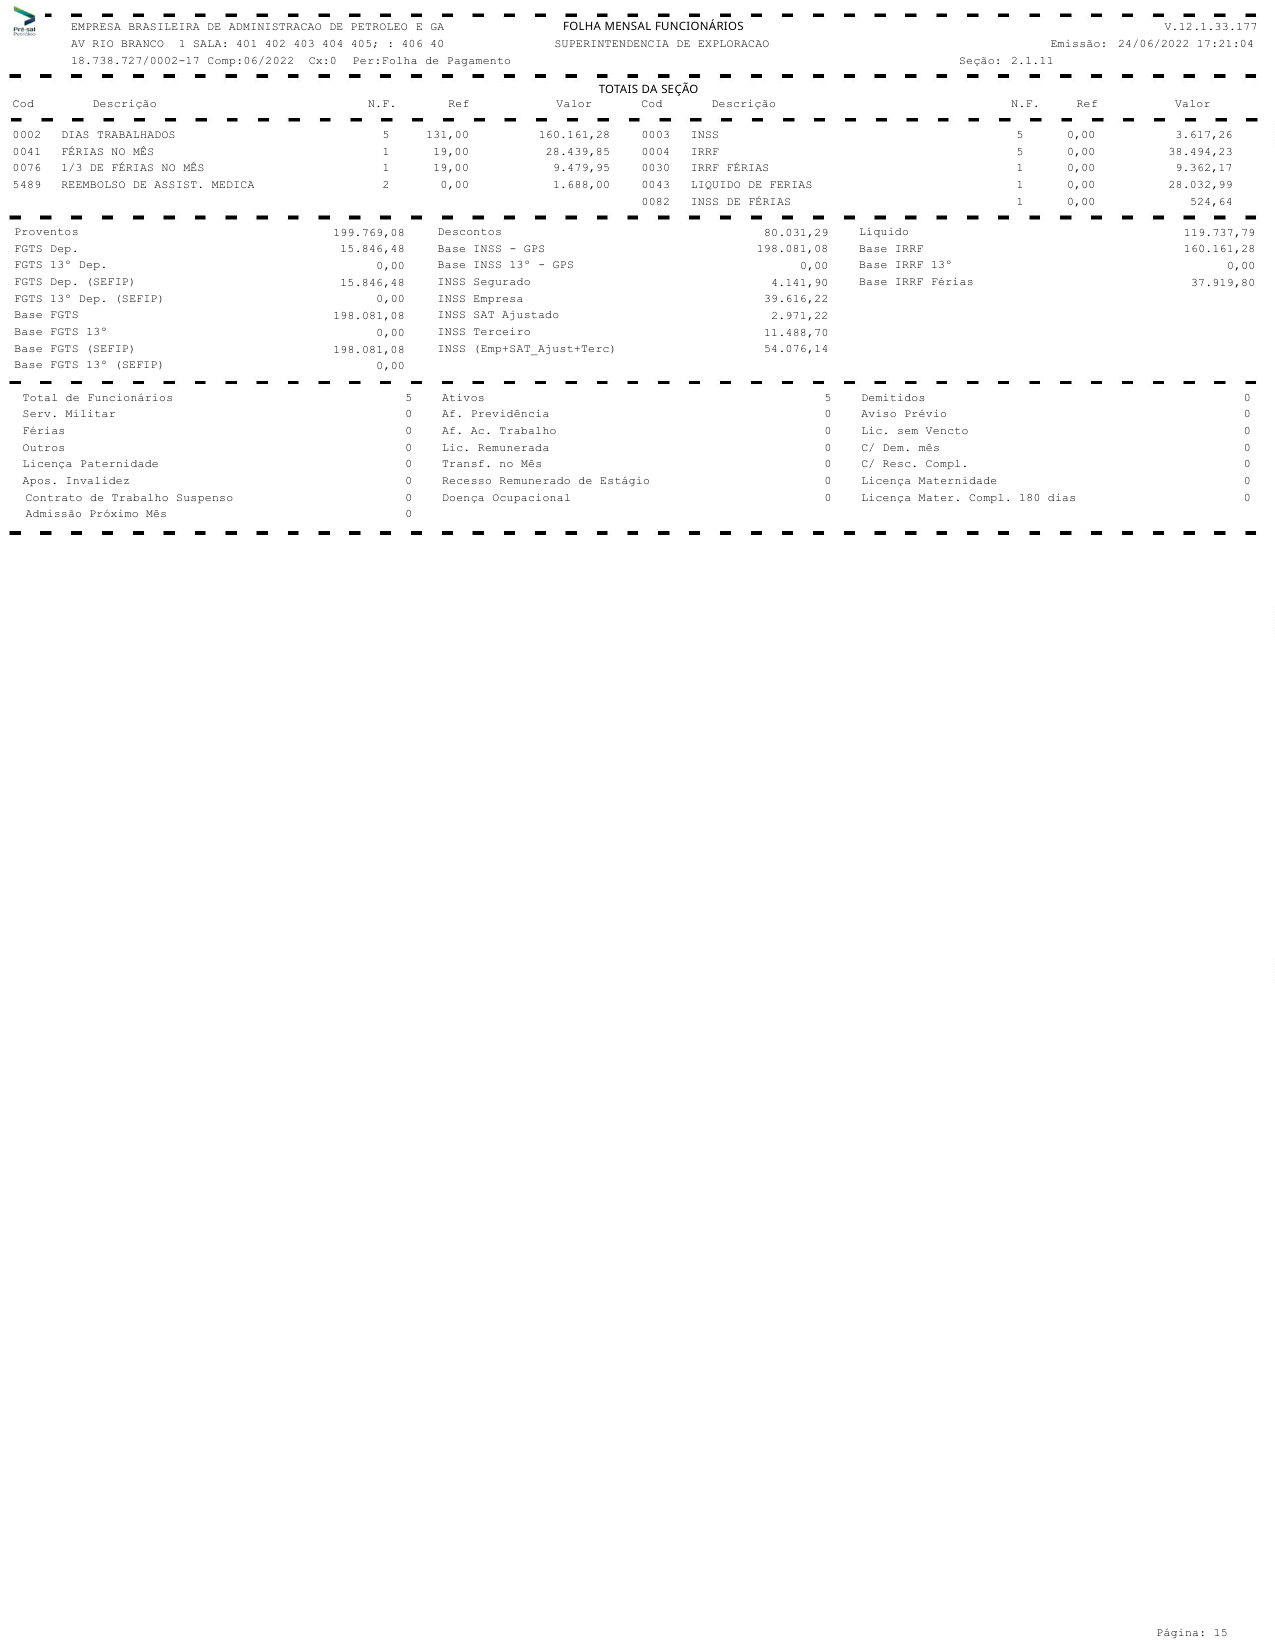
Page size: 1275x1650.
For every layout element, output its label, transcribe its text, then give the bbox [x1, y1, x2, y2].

text Cod [641, 97, 680, 111]
text 0 [1244, 424, 1268, 437]
text 19,00 [433, 161, 486, 174]
text Férias [22, 424, 83, 437]
text 3.617,26 [1175, 127, 1250, 141]
text 1.688,00 [553, 177, 627, 191]
text Base IRRF Férias [859, 275, 991, 288]
text Emissão: [1050, 37, 1118, 50]
text C/ Dem. mês [861, 440, 986, 454]
text 19,00 [433, 144, 486, 158]
picture [0, 0, 1275, 1650]
text 1/3 DE FÉRIAS NO MÊS [61, 161, 280, 174]
text 0,00 [1067, 161, 1113, 174]
text Seção: 2.1.11 [959, 53, 1130, 67]
text 002 [20, 127, 58, 141]
text 11.488,70 [764, 325, 846, 339]
text 0 [824, 424, 849, 437]
text 489 [20, 177, 58, 191]
text 15.846,48 [340, 242, 422, 256]
text AV RIO BRANCO 1 SALA: 401 402 403 404 405; : 406 40 [71, 37, 469, 50]
text 0003 [641, 127, 687, 141]
text 0 [1244, 440, 1268, 454]
text Descrição [92, 97, 174, 111]
text 0 [824, 457, 849, 471]
text 160.161,28 [538, 127, 627, 141]
text INSS (Emp+SAT_Ajust+Terc) [437, 341, 642, 355]
text 198.081,08 [333, 309, 422, 322]
text Licença Paternidade [22, 457, 259, 471]
text 0043 [641, 177, 687, 191]
text Base IRRF [859, 241, 941, 255]
text 1 [1016, 194, 1041, 208]
text INSS Terceiro [437, 325, 578, 338]
text Demitidos [861, 390, 943, 404]
text 199.769,08 [333, 225, 422, 239]
text V.12.1.33.177 [1164, 20, 1275, 33]
text 1 [1016, 177, 1041, 191]
text IRRF [691, 144, 736, 158]
text Lic. sem Vencto [861, 424, 986, 437]
text Cod [12, 97, 51, 111]
text 198.081,08 [757, 242, 846, 256]
text 0,00 [376, 292, 422, 306]
text 0 [405, 474, 429, 487]
text Outros [22, 440, 83, 454]
text 9.362,17 [1175, 161, 1250, 174]
text 80.031,29 [764, 225, 846, 239]
text INSS SAT Ajustado [437, 308, 578, 322]
text TOTAIS DA SEÇÃO [598, 82, 723, 96]
text 0 [1244, 407, 1268, 421]
text 0 [405, 457, 429, 471]
text 0 [824, 407, 849, 421]
text Transf. no Mês [442, 457, 574, 471]
text 0,00 [1227, 259, 1273, 272]
text 39.616,22 [764, 292, 846, 306]
text 37.919,80 [1191, 275, 1273, 289]
text N.F. [1011, 97, 1057, 111]
text FGTS Dep. [14, 241, 96, 255]
text 1 [1016, 161, 1041, 174]
text 0 [641, 194, 648, 208]
text 0 [405, 407, 429, 421]
text 0 [405, 507, 429, 521]
text 0 [1244, 490, 1268, 504]
text 082 [648, 194, 687, 208]
text 0,00 [440, 177, 486, 191]
text 0,00 [1067, 127, 1113, 141]
text 28.032,99 [1168, 177, 1250, 191]
text Descrição [711, 97, 793, 111]
text Ref [1076, 97, 1115, 111]
text INSS Empresa [437, 291, 541, 305]
text Ativos [442, 390, 502, 404]
text 0 [405, 440, 429, 454]
text FGTS Dep. (SEFIP) [14, 275, 188, 288]
text SUPERINTENDENCIA DE EXPLORACAO [554, 37, 795, 50]
text Apos. Invalidez [22, 474, 259, 487]
text 5 [824, 390, 849, 404]
text Ref [448, 97, 487, 111]
text DIAS TRABALHADOS [61, 127, 193, 141]
text Lic. Remunerada [442, 440, 574, 454]
text 5 [1016, 144, 1041, 158]
text 0,00 [376, 325, 422, 339]
text 524,64 [1190, 194, 1250, 208]
text 0 [12, 144, 20, 158]
text 5 [12, 177, 20, 191]
text Contrato de Trabalho Suspenso [25, 490, 259, 504]
text Base FGTS 13º (SEFIP) [14, 358, 188, 372]
text Serv. Militar [22, 407, 196, 421]
text 0,00 [376, 259, 422, 272]
text 0,00 [1067, 144, 1113, 158]
text 0 [12, 127, 20, 141]
text Proventos [14, 224, 96, 238]
text Af. Previdência [442, 407, 574, 421]
text 0 [824, 490, 849, 504]
text 24/06/2022 17:21:04 [1118, 37, 1275, 50]
text 0,00 [800, 259, 846, 272]
text Base INSS 13º - GPS [437, 258, 594, 272]
text 5 [1016, 127, 1041, 141]
text INSS DE FÉRIAS [691, 194, 831, 208]
text Valor [1175, 97, 1228, 111]
text 5 [382, 127, 407, 141]
text Líquido [859, 224, 926, 238]
text Base IRRF 13º [859, 258, 991, 272]
text FÉRIAS NO MÊS [61, 144, 172, 158]
text 0 [824, 474, 849, 487]
text Base FGTS (SEFIP) [14, 341, 188, 355]
text 0 [12, 161, 20, 174]
text Licença Maternidade [861, 474, 1018, 487]
text Af. Ac. Trabalho [442, 424, 574, 437]
text Admissão Próximo Mês [25, 507, 259, 521]
text IRRF FÉRIAS [691, 161, 831, 174]
text INSS Segurado [437, 275, 594, 288]
text 0 [405, 490, 429, 504]
text 131,00 [426, 127, 486, 141]
text Base INSS - GPS [437, 241, 594, 255]
text 2.971,22 [771, 309, 846, 322]
text 28.439,85 [546, 144, 627, 158]
text 0004 [641, 144, 687, 158]
text 0,00 [376, 359, 422, 372]
text Página: 15 [1156, 1626, 1244, 1639]
text 0 [1244, 390, 1268, 404]
text REEMBOLSO DE ASSIST. MEDICA [61, 177, 280, 191]
text 160.161,28 [1184, 242, 1273, 256]
text 0,00 [1067, 194, 1113, 208]
text Recesso Remunerado de Estágio [442, 474, 675, 487]
text Licença Mater. Compl. 180 dias [861, 491, 1102, 504]
text EMPRESA BRASILEIRA DE ADMINISTRACAO DE PETROLEO E GA [71, 20, 469, 33]
text Base FGTS [14, 308, 188, 322]
text 54.076,14 [764, 342, 846, 356]
text Aviso Prévio [861, 407, 964, 421]
text N.F. [368, 97, 414, 111]
text 041 [20, 144, 58, 158]
text Total de Funcionários [22, 390, 196, 404]
text 4.141,90 [771, 275, 846, 289]
text FGTS 13º Dep. (SEFIP) [14, 291, 188, 305]
text 1 [71, 53, 78, 67]
text Base FGTS 13º [14, 325, 125, 338]
text 0 [1244, 474, 1268, 487]
text 0030 [641, 161, 687, 174]
text 0 [824, 440, 849, 454]
text Valor [556, 97, 609, 111]
text 076 [20, 161, 58, 174]
text FOLHA MENSAL FUNCIONÁRIOS [563, 20, 767, 33]
text 1 [382, 144, 407, 158]
text 38.494,23 [1168, 144, 1250, 158]
text 8.738.727/0002-17 Comp:06/2022 Cx:0 Per:Folha de Pagamento [78, 53, 536, 67]
text 2 [382, 177, 407, 191]
text 0,00 [1067, 177, 1113, 191]
text 9.479,95 [553, 161, 627, 174]
text 5 [405, 390, 429, 404]
text LIQUIDO DE FERIAS [691, 177, 831, 191]
text Doença Ocupacional [442, 490, 675, 504]
text INSS [691, 127, 736, 141]
text 1 [382, 161, 407, 174]
text Descontos [437, 224, 519, 238]
text 198.081,08 [333, 342, 422, 356]
text 0 [1244, 457, 1268, 471]
text 15.846,48 [340, 275, 422, 289]
text C/ Resc. Compl. [861, 457, 1018, 471]
text 0 [405, 424, 429, 437]
text FGTS 13º Dep. [14, 258, 125, 272]
text 119.737,79 [1184, 225, 1273, 239]
